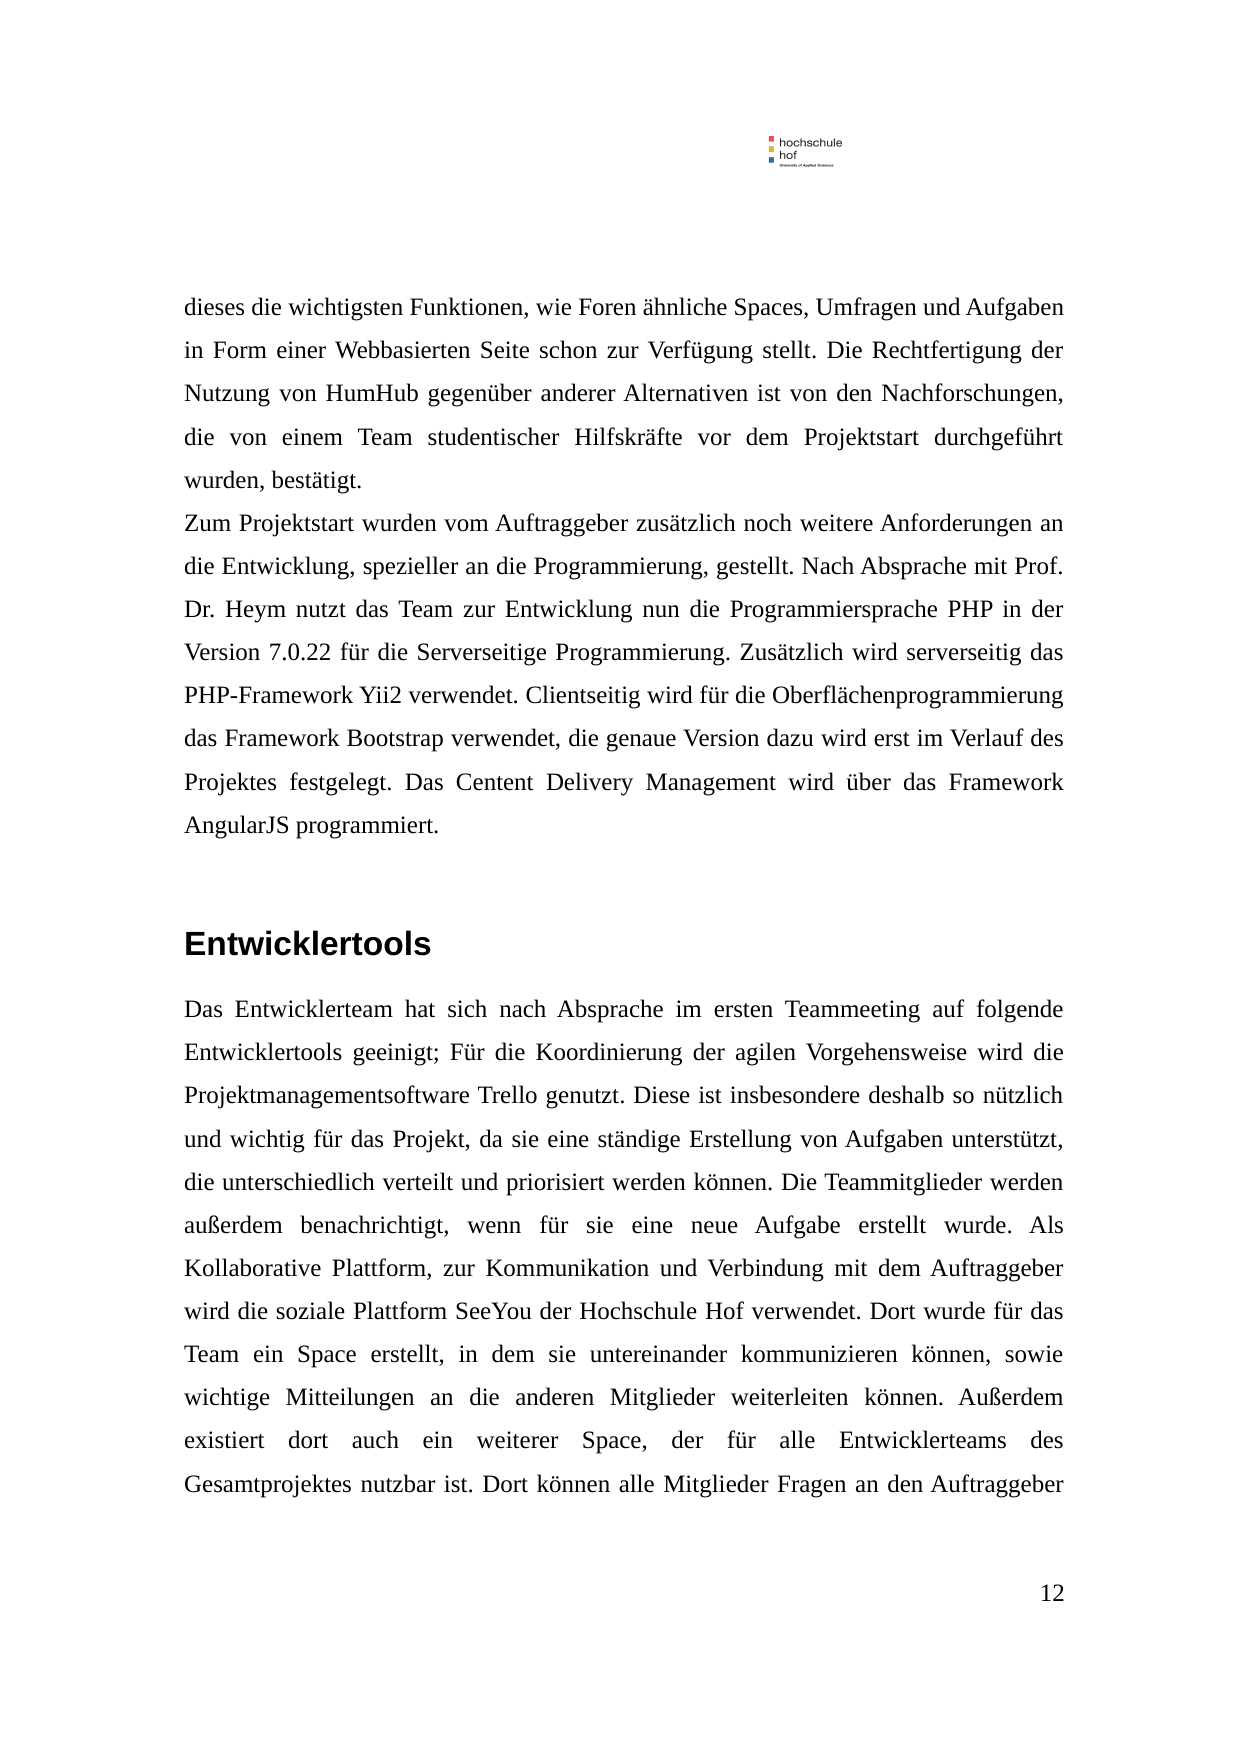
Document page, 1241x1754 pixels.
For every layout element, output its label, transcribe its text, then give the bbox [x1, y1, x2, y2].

picture [768, 136, 842, 167]
text dieses die wichtigsten Funktionen, wie Foren ähnliche Spaces, Umfragen und Aufgaben in Form einer Webbasierten Seite schon zur Verfügung stellt. Die Rechtfertigung der Nutzung von HumHub gegenüber anderer Alternativen ist von den Nachforschungen, die von einem Team studentischer Hilfskräfte vor dem Projektstart durchgeführt wurden, bestätigt. [184, 292, 1064, 493]
text Das Entwicklerteam hat sich nach Absprache im ersten Teammeeting auf folgende Entwicklertools geeinigt; Für die Koordinierung der agilen Vorgehensweise wird die Projektmanagementsoftware Trello genutzt. Diese ist insbesondere deshalb so nützlich und wichtig für das Projekt, da sie eine ständige Erstellung von Aufgaben unterstützt, die unterschiedlich verteilt und priorisiert werden können. Die Teammitglieder werden außerdem benachrichtigt, wenn für sie eine neue Aufgabe erstellt wurde. Als Kollaborative Plattform, zur Kommunikation und Verbindung mit dem Auftraggeber wird die soziale Plattform SeeYou der Hochschule Hof verwendet. Dort wurde für das Team ein Space erstellt, in dem sie untereinander kommunizieren können, sowie wichtige Mitteilungen an die anderen Mitglieder weiterleiten können. Außerdem existiert dort auch ein weiterer Space, der für alle Entwicklerteams des Gesamtprojektes nutzbar ist. Dort können alle Mitglieder Fragen an den Auftraggeber [184, 994, 1064, 1497]
subtitle Entwicklertools [184, 924, 1064, 963]
text Zum Projektstart wurden vom Auftraggeber zusätzlich noch weitere Anforderungen an die Entwicklung, spezieller an die Programmierung, gestellt. Nach Absprache mit Prof. Dr. Heym nutzt das Team zur Entwicklung nun die Programmiersprache PHP in der Version 7.0.22 für die Serverseitige Programmierung. Zusätzlich wird serverseitig das PHP-Framework Yii2 verwendet. Clientseitig wird für die Oberflächenprogrammierung das Framework Bootstrap verwendet, die genaue Version dazu wird erst im Verlauf des Projektes festgelegt. Das Centent Delivery Management wird über das Framework AngularJS programmiert. [184, 508, 1064, 838]
